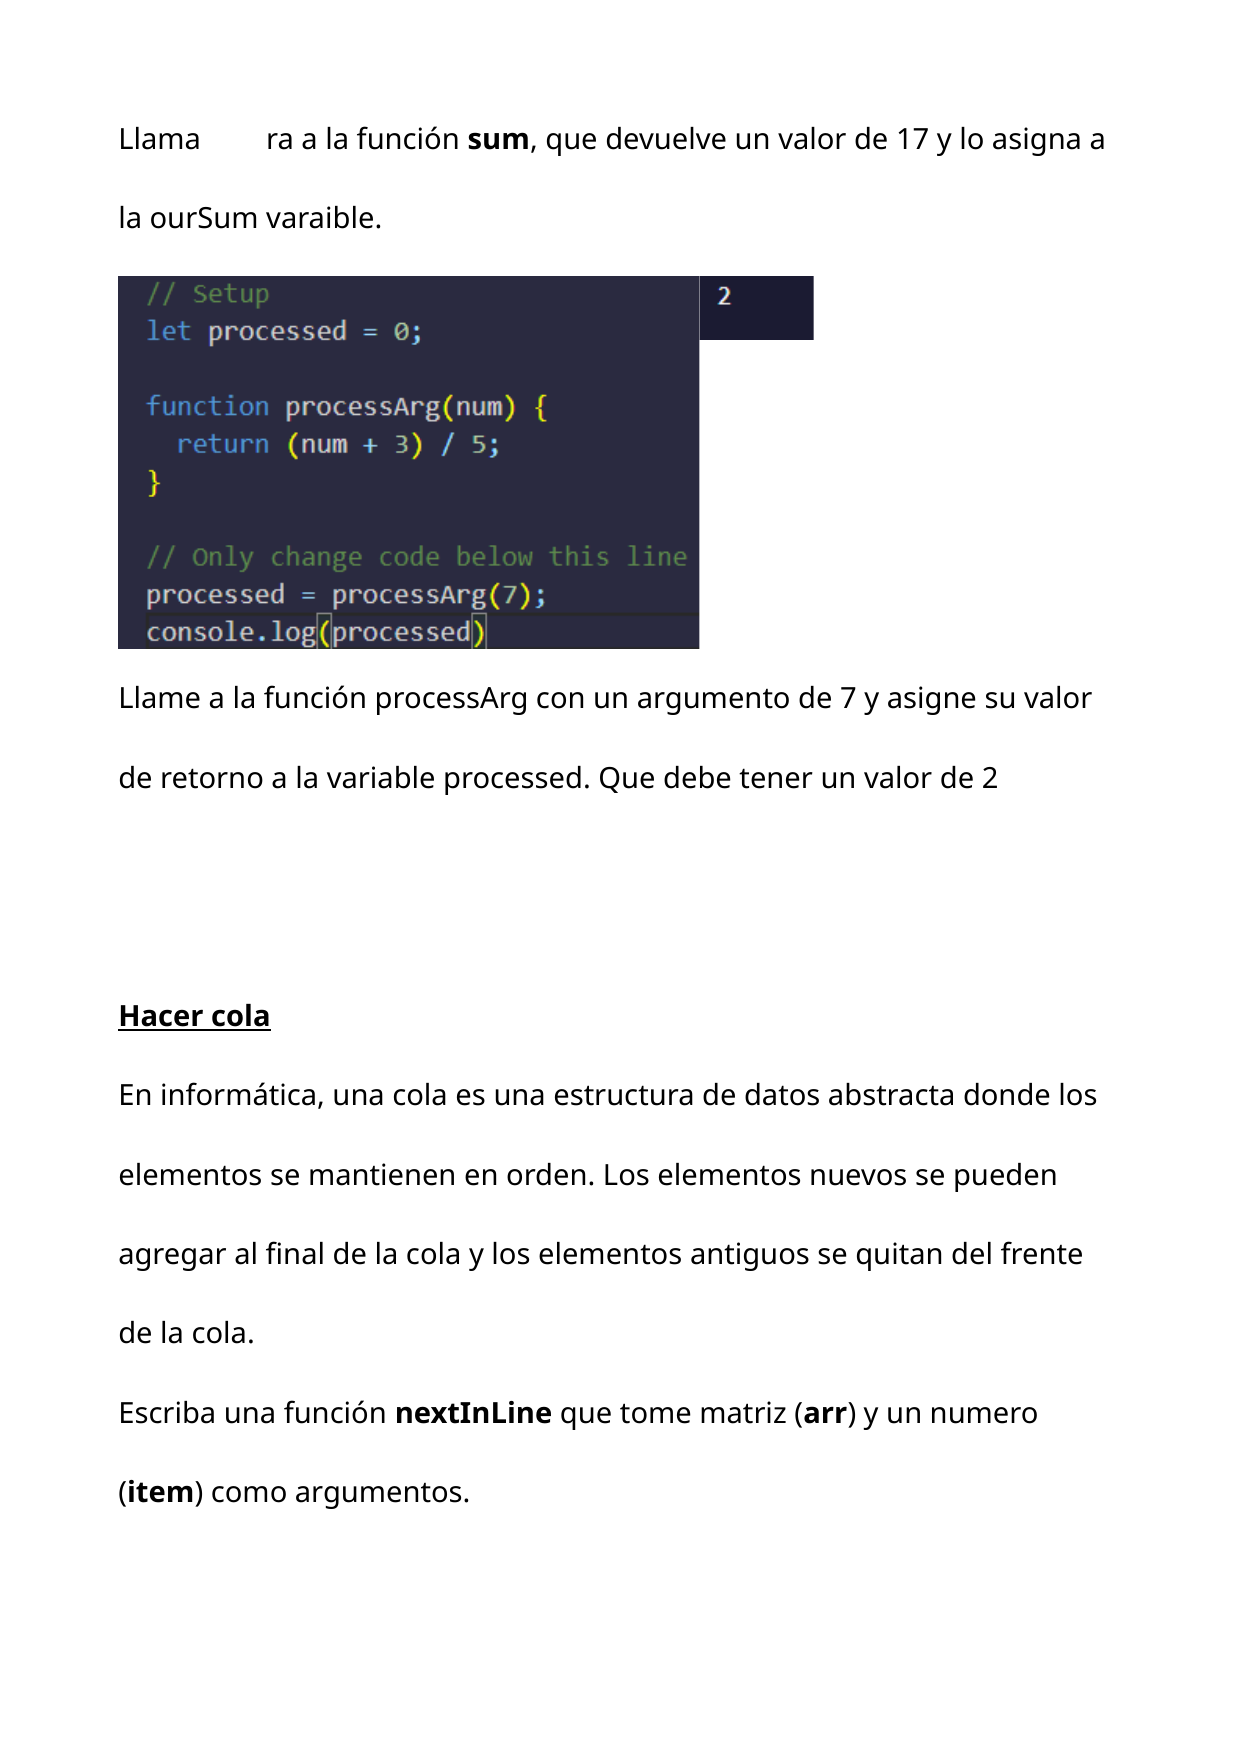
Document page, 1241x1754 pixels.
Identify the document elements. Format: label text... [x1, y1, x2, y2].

text Escriba una función nextInLine que tome matriz (arr) y un numero (item) como argumentos. [118, 1392, 1122, 1511]
text En informática, una cola es una estructura de datos abstracta donde los elementos se mantienen en orden. Los elementos nuevos se pueden agregar al final de la cola y los elementos antiguos se quitan del frente de la cola. [118, 1074, 1122, 1352]
text Hacer cola [118, 995, 1122, 1035]
text Llame a la función processArg con un argumento de 7 y asigne su valor de retorno a la variable processed. Que debe tener un valor de 2 [118, 678, 1122, 797]
text Llama ra a la función sum, que devuelve un valor de 17 y lo asigna a la ourSum varaible. [118, 118, 1122, 237]
